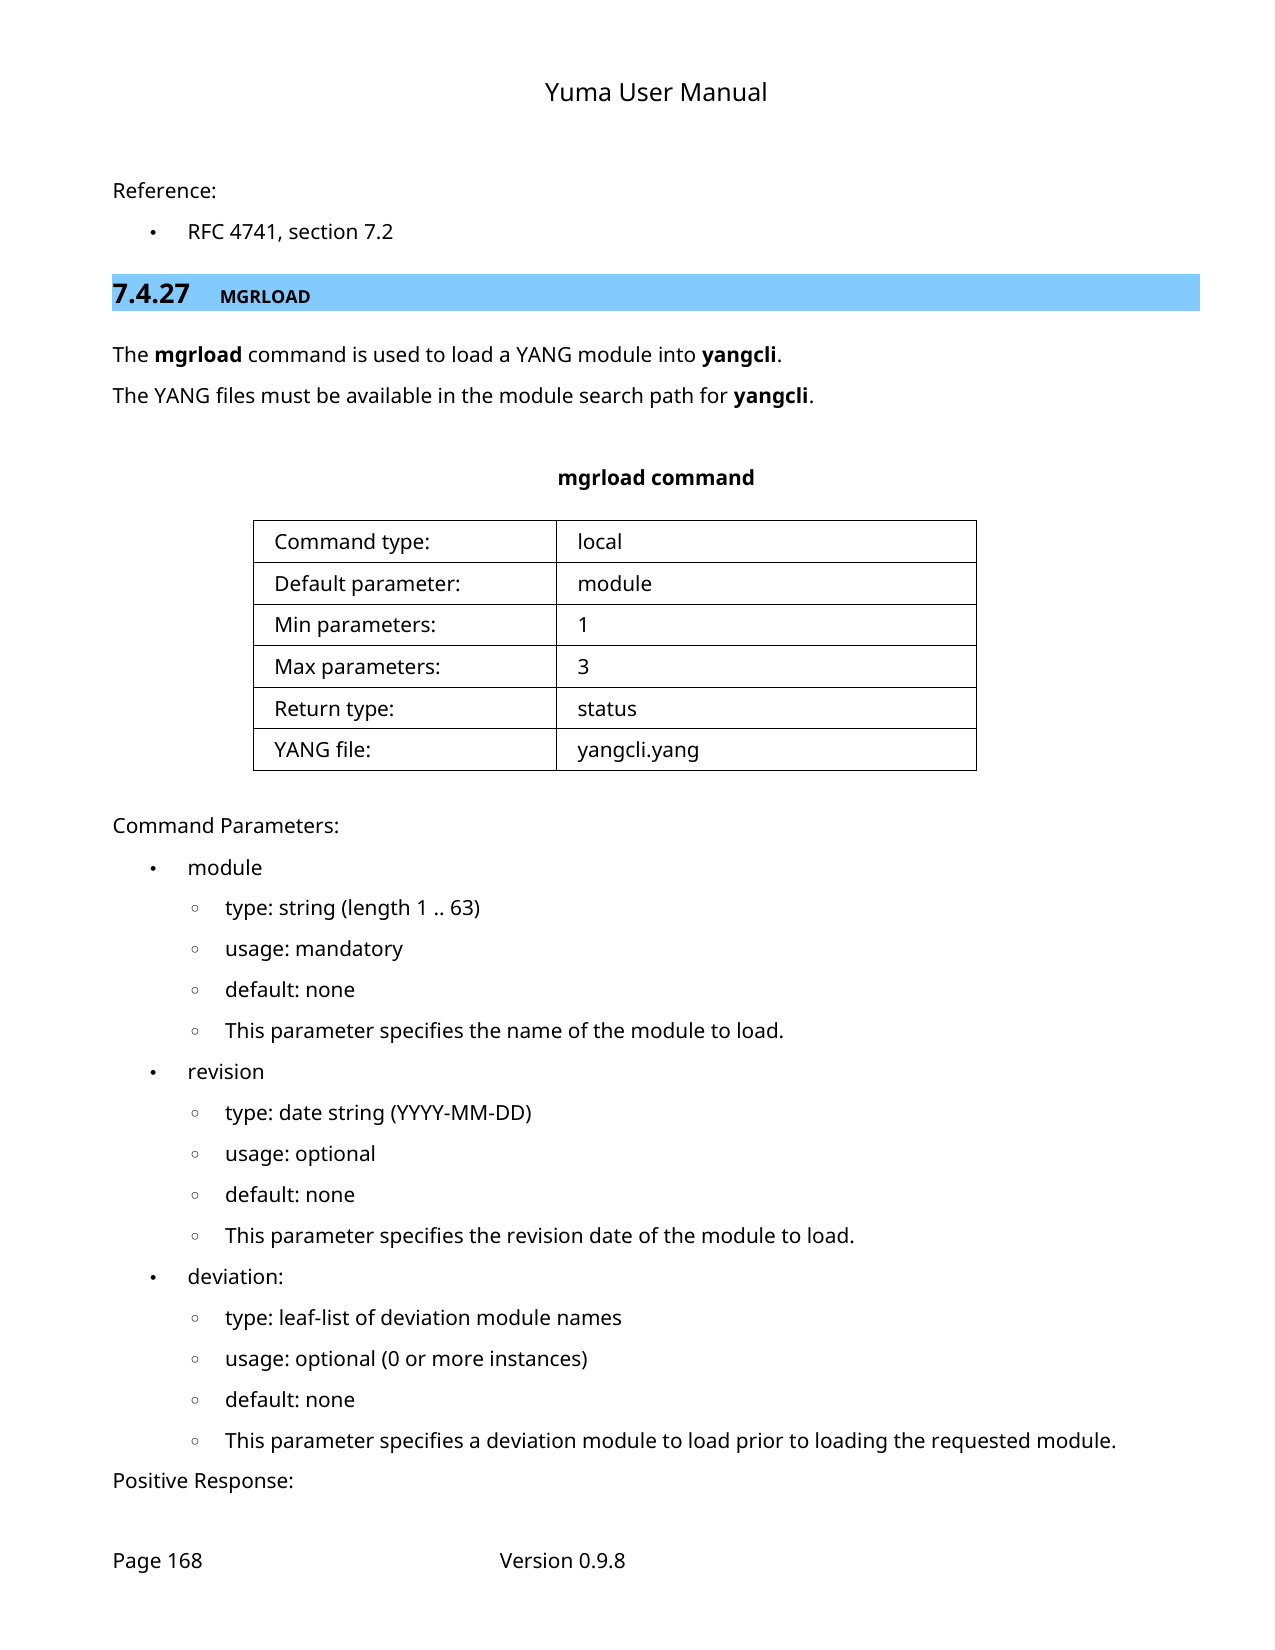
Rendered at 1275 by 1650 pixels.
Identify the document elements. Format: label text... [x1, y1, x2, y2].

table_cell Min parameters: [254, 605, 556, 645]
list This parameter specifies the revision date of the module to load. [187, 1221, 1200, 1249]
list module [150, 853, 1200, 881]
text The YANG files must be available in the module search path for yangcli. [112, 382, 1200, 410]
table_cell status [557, 688, 976, 728]
list revision [150, 1057, 1200, 1086]
list type: date string (YYYY-MM-DD) [187, 1098, 1200, 1127]
subtitle mgrload command [127, 463, 1185, 492]
table_cell Default parameter: [254, 563, 556, 603]
list usage: optional [187, 1139, 1200, 1168]
list usage: optional (0 or more instances) [187, 1344, 1200, 1372]
list RFC 4741, section 7.2 [150, 217, 1200, 245]
table_cell 3 [557, 646, 976, 687]
table_cell Return type: [254, 688, 556, 728]
list deviation: [150, 1262, 1200, 1290]
list default: none [187, 975, 1200, 1004]
table_cell yangcli.yang [557, 729, 976, 770]
table_cell Max parameters: [254, 646, 556, 687]
list This parameter specifies a deviation module to load prior to loading the requested module. [187, 1426, 1200, 1454]
text Positive Response: [112, 1467, 1200, 1495]
list usage: mandatory [187, 934, 1200, 963]
list default: none [187, 1180, 1200, 1208]
subtitle mgrload [112, 274, 1200, 311]
table_header local [557, 521, 976, 562]
table_cell module [557, 563, 976, 603]
table_cell YANG file: [254, 729, 556, 770]
text The mgrload command is used to load a YANG module into yangcli. [112, 341, 1200, 369]
text Command Parameters: [112, 812, 1200, 840]
list type: leaf-list of deviation module names [187, 1303, 1200, 1331]
table_header Command type: [254, 521, 556, 562]
list This parameter specifies the name of the module to load. [187, 1016, 1200, 1045]
text Reference: [112, 176, 1200, 204]
list default: none [187, 1385, 1200, 1413]
list type: string (length 1 .. 63) [187, 893, 1200, 922]
table_cell 1 [557, 605, 976, 645]
